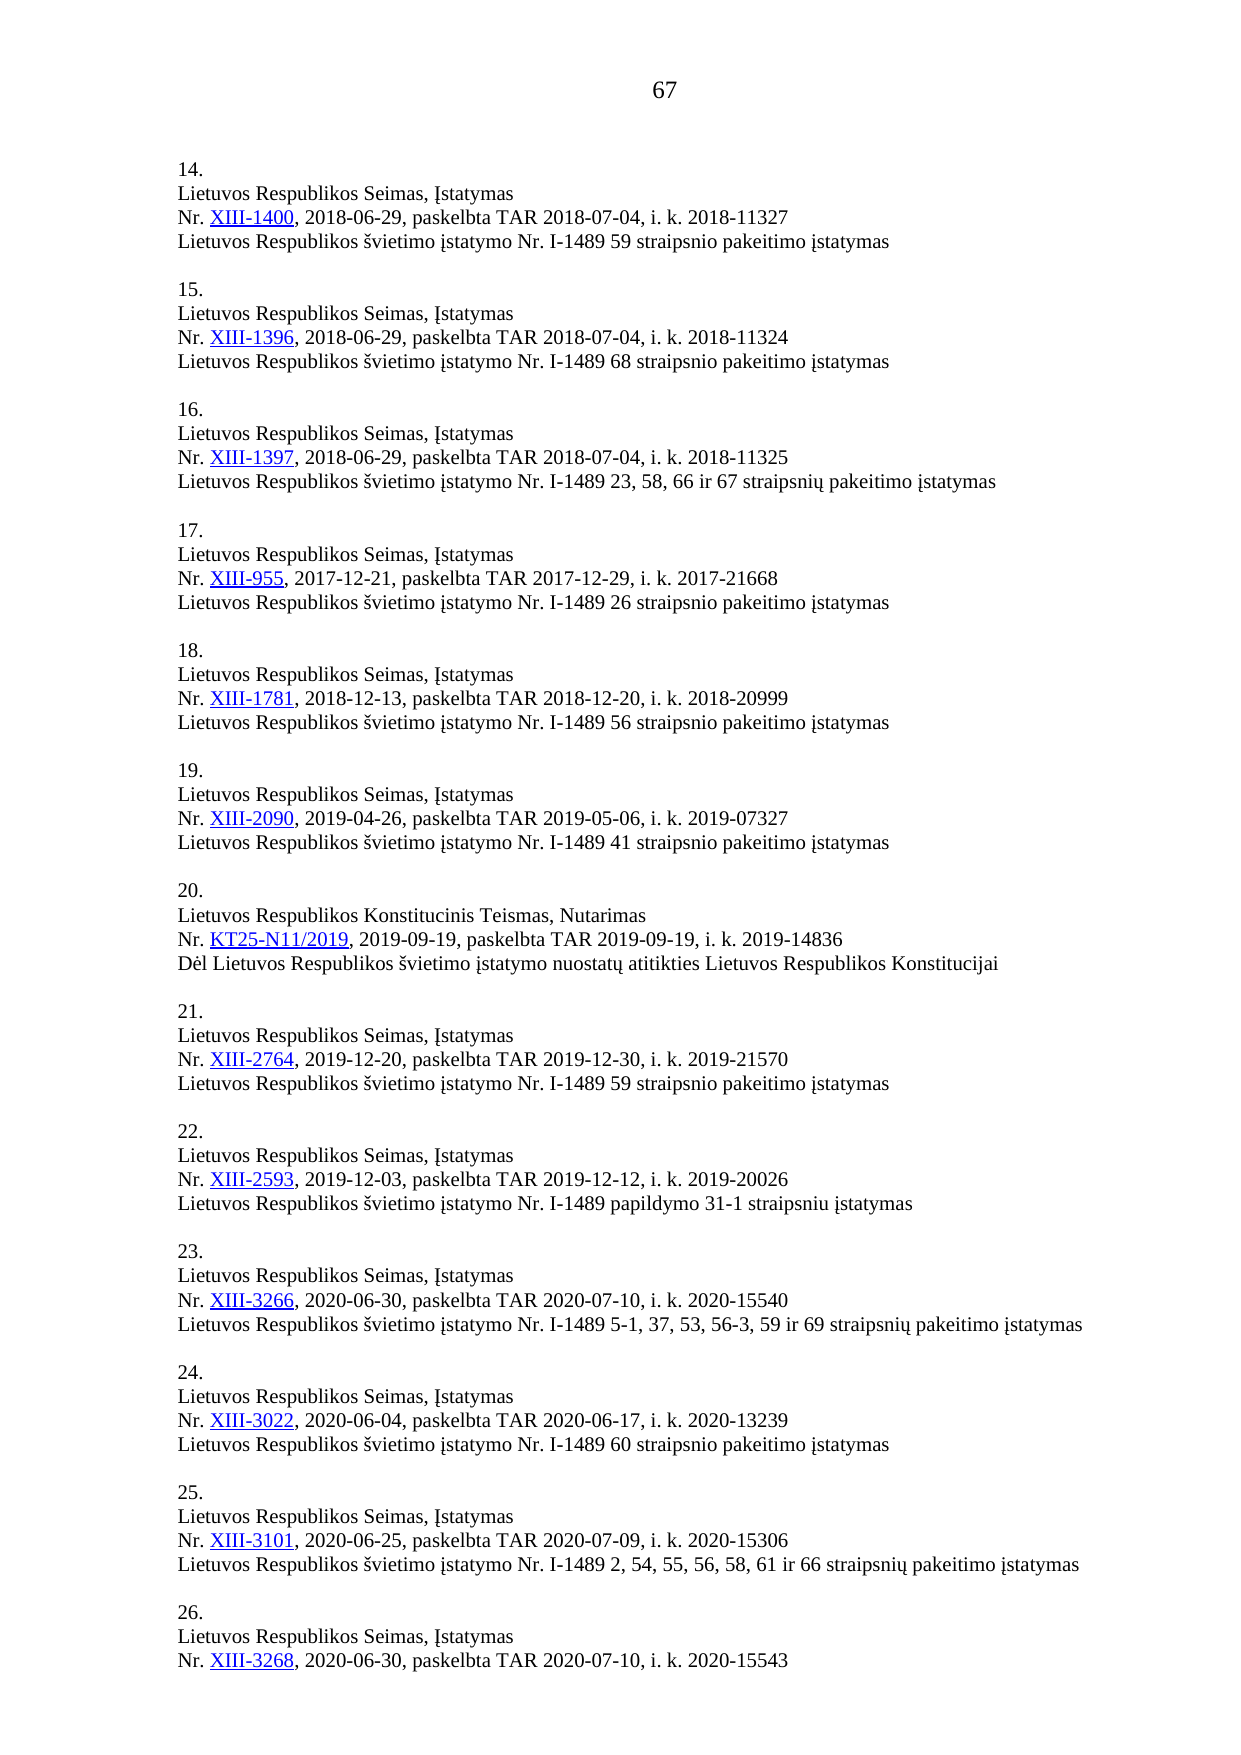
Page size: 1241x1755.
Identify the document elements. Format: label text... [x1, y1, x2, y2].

text Nr. KT25-N11/2019, 2019-09-19, paskelbta TAR 2019-09-19, i. k. 2019-14836 [177, 927, 1152, 951]
text 25. [177, 1480, 1152, 1504]
text Lietuvos Respublikos Seimas, Įstatymas [177, 1023, 1152, 1047]
text Lietuvos Respublikos Seimas, Įstatymas [177, 782, 1152, 806]
text 21. [177, 999, 1152, 1023]
text Lietuvos Respublikos Konstitucinis Teismas, Nutarimas [177, 902, 1152, 927]
text Lietuvos Respublikos švietimo įstatymo Nr. I-1489 60 straipsnio pakeitimo įstatymas [177, 1432, 1152, 1456]
text 19. [177, 758, 1152, 782]
text Nr. XIII-955, 2017-12-21, paskelbta TAR 2017-12-29, i. k. 2017-21668 [177, 566, 1152, 590]
text Lietuvos Respublikos švietimo įstatymo Nr. I-1489 5-1, 37, 53, 56-3, 59 ir 69 straipsnių pakeitimo įstatymas [177, 1312, 1152, 1336]
text Lietuvos Respublikos Seimas, Įstatymas [177, 181, 1152, 205]
text Nr. XIII-3101, 2020-06-25, paskelbta TAR 2020-07-09, i. k. 2020-15306 [177, 1528, 1152, 1552]
text Lietuvos Respublikos Seimas, Įstatymas [177, 1624, 1152, 1648]
text Lietuvos Respublikos švietimo įstatymo Nr. I-1489 41 straipsnio pakeitimo įstatymas [177, 830, 1152, 854]
text Nr. XIII-3022, 2020-06-04, paskelbta TAR 2020-06-17, i. k. 2020-13239 [177, 1408, 1152, 1432]
text Lietuvos Respublikos švietimo įstatymo Nr. I-1489 2, 54, 55, 56, 58, 61 ir 66 straipsnių pakeitimo įstatymas [177, 1552, 1152, 1576]
text 18. [177, 638, 1152, 662]
text Lietuvos Respublikos Seimas, Įstatymas [177, 301, 1152, 325]
text 17. [177, 517, 1152, 542]
text Lietuvos Respublikos Seimas, Įstatymas [177, 542, 1152, 566]
text Lietuvos Respublikos švietimo įstatymo Nr. I-1489 56 straipsnio pakeitimo įstatymas [177, 710, 1152, 734]
text Nr. XIII-2593, 2019-12-03, paskelbta TAR 2019-12-12, i. k. 2019-20026 [177, 1167, 1152, 1191]
text Lietuvos Respublikos švietimo įstatymo Nr. I-1489 59 straipsnio pakeitimo įstatymas [177, 1071, 1152, 1095]
text Nr. XIII-1781, 2018-12-13, paskelbta TAR 2018-12-20, i. k. 2018-20999 [177, 686, 1152, 710]
text Nr. XIII-3266, 2020-06-30, paskelbta TAR 2020-07-10, i. k. 2020-15540 [177, 1287, 1152, 1312]
text Nr. XIII-3268, 2020-06-30, paskelbta TAR 2020-07-10, i. k. 2020-15543 [177, 1648, 1152, 1672]
text Lietuvos Respublikos Seimas, Įstatymas [177, 662, 1152, 686]
text 16. [177, 397, 1152, 421]
text Lietuvos Respublikos švietimo įstatymo Nr. I-1489 68 straipsnio pakeitimo įstatymas [177, 349, 1152, 373]
text Lietuvos Respublikos Seimas, Įstatymas [177, 421, 1152, 445]
text Nr. XIII-2764, 2019-12-20, paskelbta TAR 2019-12-30, i. k. 2019-21570 [177, 1047, 1152, 1071]
text 14. [177, 157, 1152, 181]
text Lietuvos Respublikos švietimo įstatymo Nr. I-1489 59 straipsnio pakeitimo įstatymas [177, 229, 1152, 253]
text 20. [177, 878, 1152, 902]
text Lietuvos Respublikos švietimo įstatymo Nr. I-1489 23, 58, 66 ir 67 straipsnių pakeitimo įstatymas [177, 469, 1152, 493]
text Dėl Lietuvos Respublikos švietimo įstatymo nuostatų atitikties Lietuvos Respublikos Konstitucijai [177, 951, 1152, 975]
text Lietuvos Respublikos švietimo įstatymo Nr. I-1489 26 straipsnio pakeitimo įstatymas [177, 590, 1152, 614]
text 22. [177, 1119, 1152, 1143]
text 15. [177, 277, 1152, 301]
text Nr. XIII-2090, 2019-04-26, paskelbta TAR 2019-05-06, i. k. 2019-07327 [177, 806, 1152, 830]
text Lietuvos Respublikos Seimas, Įstatymas [177, 1263, 1152, 1287]
text 26. [177, 1600, 1152, 1624]
text Lietuvos Respublikos švietimo įstatymo Nr. I-1489 papildymo 31-1 straipsniu įstatymas [177, 1191, 1152, 1215]
text Nr. XIII-1396, 2018-06-29, paskelbta TAR 2018-07-04, i. k. 2018-11324 [177, 325, 1152, 349]
text Lietuvos Respublikos Seimas, Įstatymas [177, 1143, 1152, 1167]
text Nr. XIII-1400, 2018-06-29, paskelbta TAR 2018-07-04, i. k. 2018-11327 [177, 205, 1152, 229]
text 24. [177, 1360, 1152, 1384]
text 23. [177, 1239, 1152, 1263]
text Nr. XIII-1397, 2018-06-29, paskelbta TAR 2018-07-04, i. k. 2018-11325 [177, 445, 1152, 469]
text Lietuvos Respublikos Seimas, Įstatymas [177, 1384, 1152, 1408]
text Lietuvos Respublikos Seimas, Įstatymas [177, 1504, 1152, 1528]
